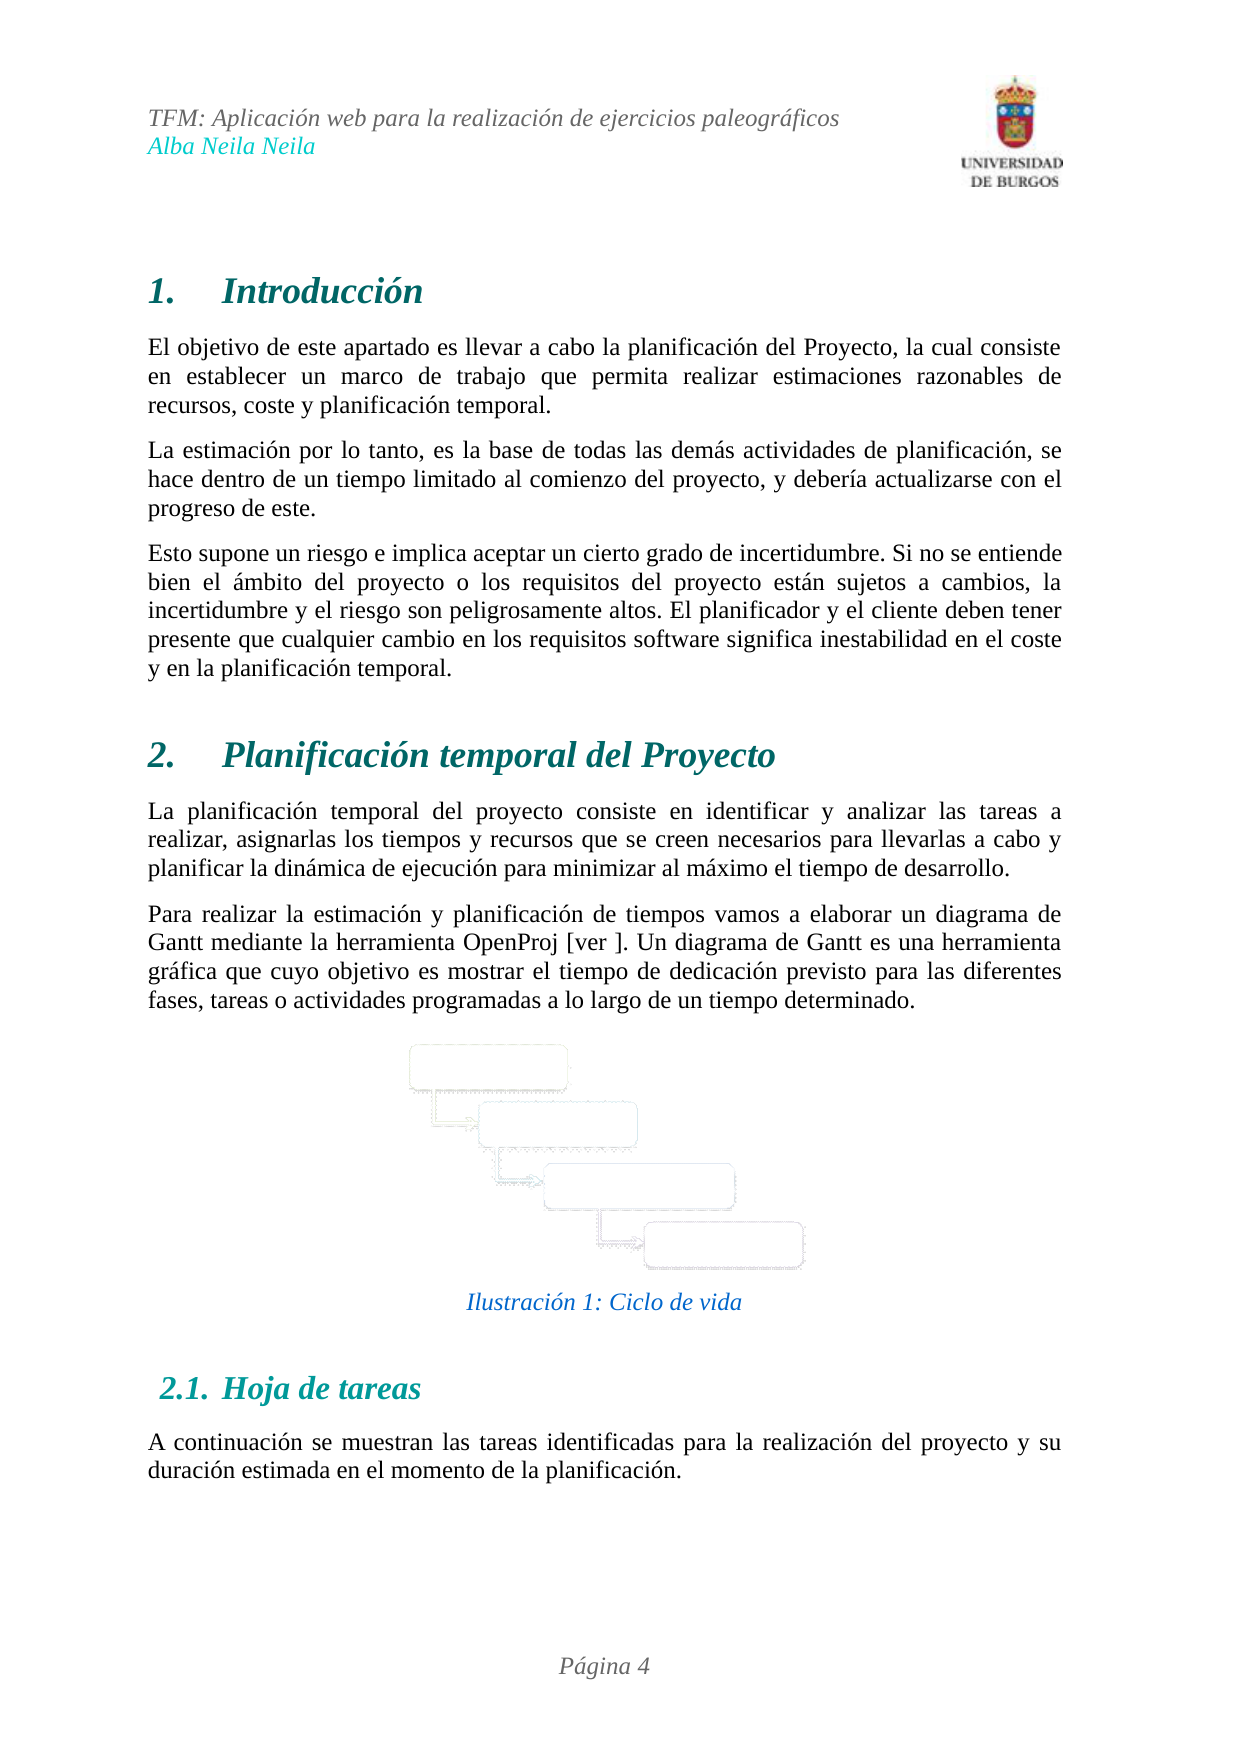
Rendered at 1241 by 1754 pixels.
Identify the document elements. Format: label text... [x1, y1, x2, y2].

subtitle Introducción [148, 268, 1063, 312]
text [479, 1101, 637, 1186]
text La estimación por lo tanto, es la base de todas las demás actividades de planificación, se hace dentro de un tiempo limitado al comienzo del proyecto, y debería actualizarse con el progreso de este. [148, 435, 1063, 521]
text Esto supone un riesgo e implica aceptar un cierto grado de incertidumbre. Si no se entiende bien el ámbito del proyecto o los requisitos del proyecto están sujetos a cambios, la incertidumbre y el riesgo son peligrosamente altos. El planificador y el cliente deben tener presente que cualquier cambio en los requisitos software significa inestabilidad en el coste y en la planificación temporal. [148, 538, 1063, 682]
text La planificación temporal del proyecto consiste en identificar y analizar las tareas a realizar, asignarlas los tiempos y recursos que se creen necesarios para llevarlas a cabo y planificar la dinámica de ejecución para minimizar al máximo el tiempo de desarrollo. [148, 796, 1063, 882]
text Ilustración 1: Ciclo de vida [405, 1273, 806, 1316]
text Para realizar la estimación y planificación de tiempos vamos a elaborar un diagrama de Gantt mediante la herramienta OpenProj [ver ]. Un diagrama de Gantt es una herramienta gráfica que cuyo objetivo es mostrar el tiempo de dedicación previsto para las diferentes fases, tareas o actividades programadas a lo largo de un tiempo determinado. [148, 899, 1063, 1014]
text A continuación se muestran las tareas identificadas para la realización del proyecto y su duración estimada en el momento de la planificación. [148, 1427, 1063, 1484]
text [644, 1222, 803, 1267]
text El objetivo de este apartado es llevar a cabo la planificación del Proyecto, la cual consiste en establecer un marco de trabajo que permita realizar estimaciones razonables de recursos, coste y planificación temporal. [148, 332, 1063, 418]
picture [961, 75, 1063, 187]
subtitle Planificación temporal del Proyecto [148, 732, 1063, 775]
subtitle Hoja de tareas [159, 1368, 1063, 1406]
text [410, 1045, 568, 1129]
text [544, 1164, 735, 1248]
